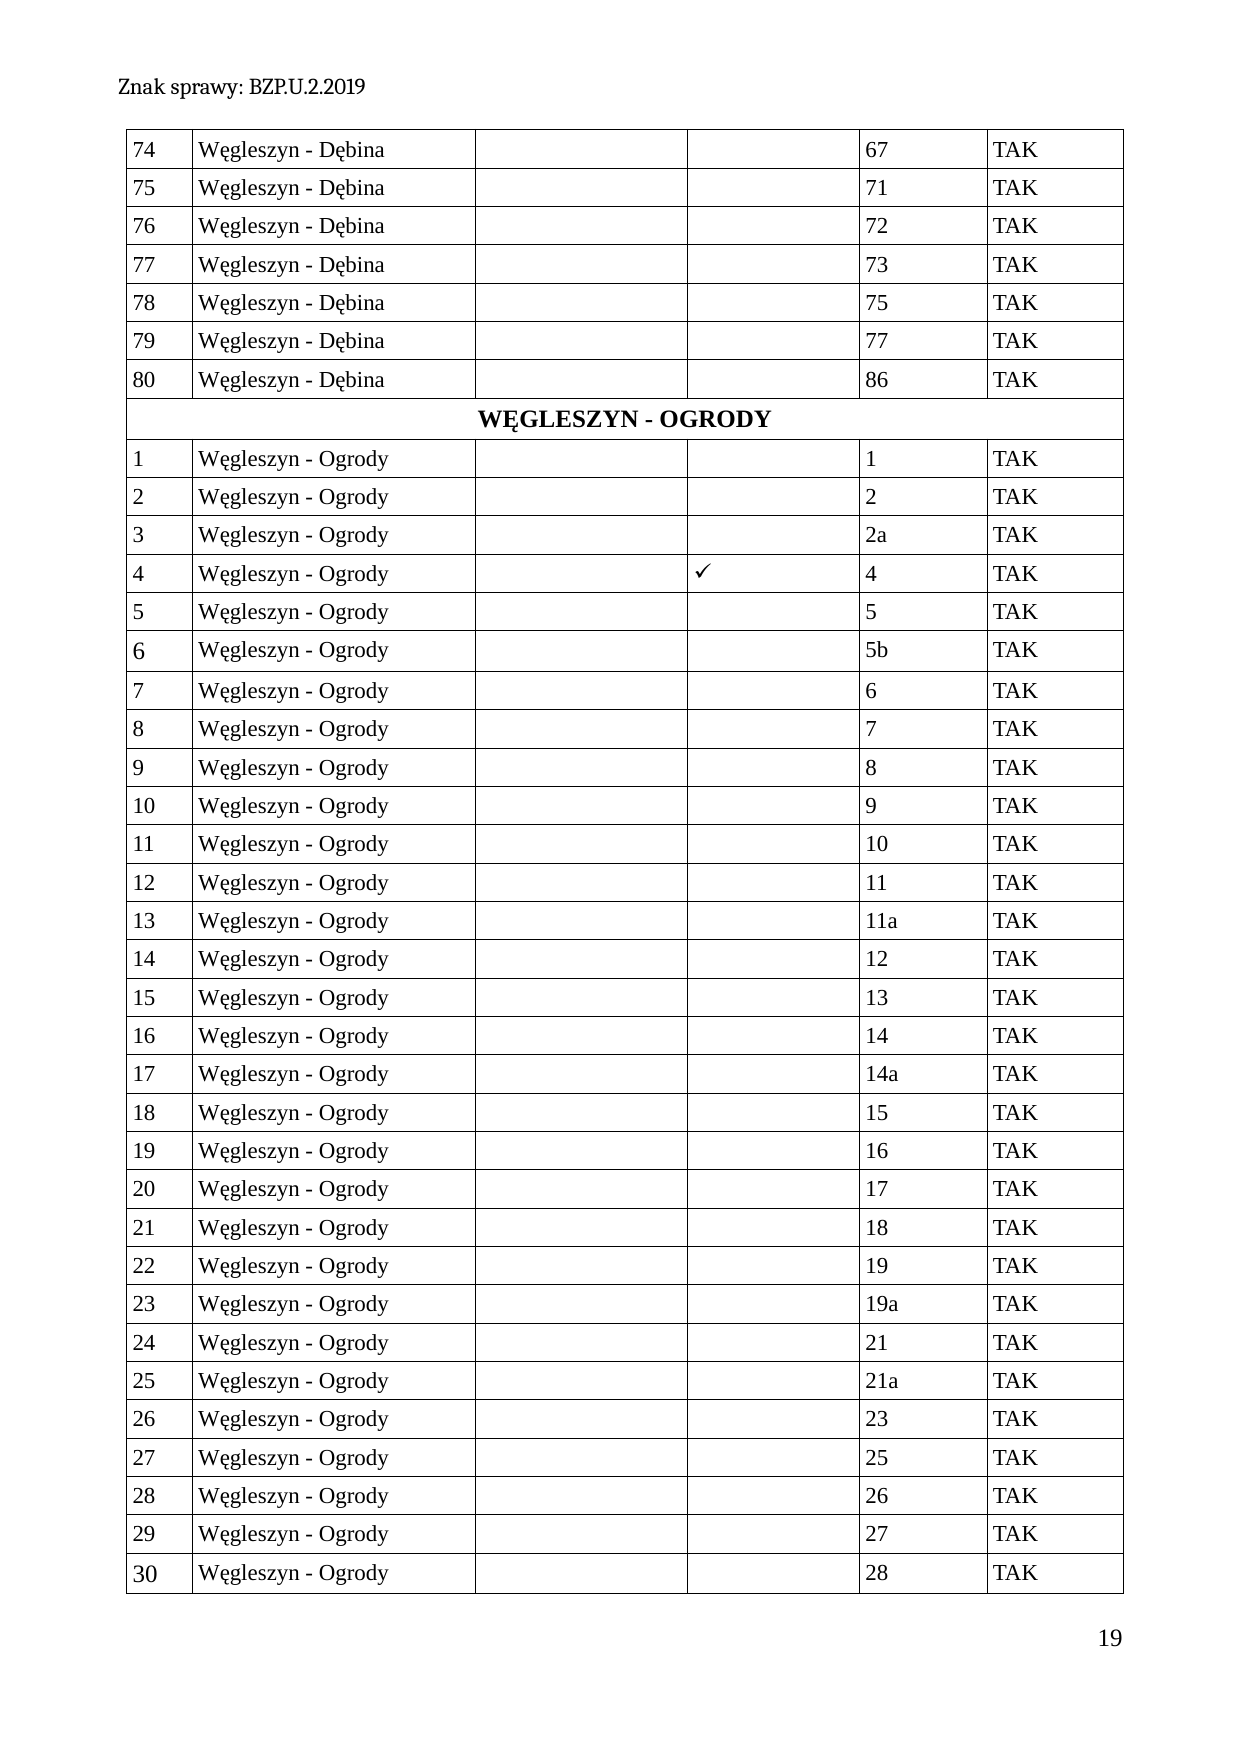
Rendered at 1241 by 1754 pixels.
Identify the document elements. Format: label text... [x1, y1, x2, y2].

table_cell [476, 864, 687, 901]
table_cell Węgleszyn - Ogrody [193, 516, 475, 553]
table_cell TAK [988, 1055, 1123, 1092]
table_cell 79 [127, 322, 192, 359]
table_cell [476, 710, 687, 747]
table_cell Węgleszyn - Ogrody [193, 864, 475, 901]
table_cell Węgleszyn - Ogrody [193, 1247, 475, 1284]
table_cell 14 [127, 940, 192, 977]
table_cell [688, 1515, 859, 1552]
table_cell [476, 672, 687, 709]
table_cell 22 [127, 1247, 192, 1284]
table_cell 19 [127, 1132, 192, 1169]
table_cell [688, 749, 859, 786]
table_cell 12 [860, 940, 987, 977]
table_cell 2a [860, 516, 987, 553]
table_cell [476, 787, 687, 824]
table_cell Węgleszyn - Ogrody [193, 1324, 475, 1361]
table_cell 9 [127, 749, 192, 786]
table_cell 76 [127, 207, 192, 244]
table_cell 23 [860, 1400, 987, 1437]
table_cell Węgleszyn - Ogrody [193, 1362, 475, 1399]
table_cell Węgleszyn - Ogrody [193, 478, 475, 515]
table_cell [476, 360, 687, 398]
table_cell Węgleszyn - Ogrody [193, 1055, 475, 1092]
table_cell [688, 130, 859, 168]
table_cell Węgleszyn - Ogrody [193, 555, 475, 592]
table_cell [476, 902, 687, 939]
table_cell 75 [127, 169, 192, 206]
table_cell Węgleszyn - Dębina [193, 245, 475, 283]
table_cell TAK [988, 322, 1123, 359]
table_cell 5b [860, 631, 987, 671]
table_cell 11a [860, 902, 987, 939]
table_cell 28 [860, 1554, 987, 1593]
table_cell 73 [860, 245, 987, 283]
table_cell TAK [988, 1554, 1123, 1593]
table_cell WĘGLESZYN - OGRODY [127, 399, 1123, 438]
table_cell TAK [988, 1132, 1123, 1169]
table_cell TAK [988, 245, 1123, 283]
table_cell [688, 940, 859, 977]
table_cell 7 [860, 710, 987, 747]
table_cell 9 [860, 787, 987, 824]
table_cell [476, 1400, 687, 1437]
table_cell [476, 1477, 687, 1514]
table_cell [688, 1094, 859, 1131]
table_cell [476, 555, 687, 592]
table_cell [688, 284, 859, 321]
table_cell [688, 1017, 859, 1054]
table_cell [688, 902, 859, 939]
table_cell 21 [127, 1209, 192, 1246]
table_cell Węgleszyn - Ogrody [193, 749, 475, 786]
table_cell Węgleszyn - Ogrody [193, 1285, 475, 1322]
table_cell 20 [127, 1170, 192, 1207]
table_cell 78 [127, 284, 192, 321]
table_cell [476, 1170, 687, 1207]
table_cell [688, 1285, 859, 1322]
table_cell TAK [988, 1017, 1123, 1054]
table_cell [688, 1170, 859, 1207]
table_cell Węgleszyn - Ogrody [193, 1400, 475, 1437]
table_cell 86 [860, 360, 987, 398]
table_cell TAK [988, 940, 1123, 977]
table_cell TAK [988, 1515, 1123, 1552]
table_cell 72 [860, 207, 987, 244]
table_cell [688, 322, 859, 359]
table_cell TAK [988, 1324, 1123, 1361]
table_cell [476, 169, 687, 206]
table_cell 13 [860, 979, 987, 1016]
table_cell Węgleszyn - Ogrody [193, 440, 475, 477]
table_cell Węgleszyn - Ogrody [193, 825, 475, 862]
table_cell 29 [127, 1515, 192, 1552]
table_cell 26 [127, 1400, 192, 1437]
table_cell [688, 672, 859, 709]
table_cell [476, 322, 687, 359]
table_cell [476, 1285, 687, 1322]
table_cell 3 [127, 516, 192, 553]
table_cell 21a [860, 1362, 987, 1399]
table_cell [476, 207, 687, 244]
table_cell Węgleszyn - Ogrody [193, 593, 475, 630]
table_cell [476, 1247, 687, 1284]
table_cell [476, 440, 687, 477]
table_cell TAK [988, 360, 1123, 398]
table_cell [688, 825, 859, 862]
table_cell TAK [988, 207, 1123, 244]
table_cell TAK [988, 516, 1123, 553]
table_cell 1 [127, 440, 192, 477]
table_cell TAK [988, 1170, 1123, 1207]
table_cell [688, 1055, 859, 1092]
table_cell [688, 478, 859, 515]
table_cell Węgleszyn - Dębina [193, 207, 475, 244]
table_cell [476, 1094, 687, 1131]
table_cell TAK [988, 593, 1123, 630]
table_cell [688, 1324, 859, 1361]
table_cell [688, 1362, 859, 1399]
table_cell TAK [988, 478, 1123, 515]
table_cell Węgleszyn - Ogrody [193, 979, 475, 1016]
table_cell 23 [127, 1285, 192, 1322]
table_cell 4 [860, 555, 987, 592]
table_cell 10 [860, 825, 987, 862]
table_cell TAK [988, 169, 1123, 206]
table_cell [476, 130, 687, 168]
table_cell [476, 1439, 687, 1476]
table_cell TAK [988, 672, 1123, 709]
table_cell 11 [127, 825, 192, 862]
table_cell Węgleszyn - Ogrody [193, 1439, 475, 1476]
table_cell TAK [988, 284, 1123, 321]
table_cell 74 [127, 130, 192, 168]
table_cell 71 [860, 169, 987, 206]
table_cell Węgleszyn - Ogrody [193, 1094, 475, 1131]
table_cell [476, 284, 687, 321]
table_cell 5 [860, 593, 987, 630]
table_cell Węgleszyn - Ogrody [193, 1170, 475, 1207]
table_cell TAK [988, 1400, 1123, 1437]
table_cell [476, 1017, 687, 1054]
table_cell 11 [860, 864, 987, 901]
table_cell TAK [988, 787, 1123, 824]
table_cell [476, 1515, 687, 1552]
table_cell 27 [127, 1439, 192, 1476]
table_cell 6 [127, 631, 192, 671]
table_cell [476, 478, 687, 515]
table_cell Węgleszyn - Ogrody [193, 1477, 475, 1514]
table_cell 14 [860, 1017, 987, 1054]
table_cell [476, 749, 687, 786]
table_cell TAK [988, 631, 1123, 671]
table_cell Węgleszyn - Dębina [193, 130, 475, 168]
table_cell TAK [988, 1285, 1123, 1322]
table_cell TAK [988, 1247, 1123, 1284]
table_cell 8 [127, 710, 192, 747]
table_cell [688, 516, 859, 553]
table_cell TAK [988, 1439, 1123, 1476]
table_cell [688, 1439, 859, 1476]
table_cell [476, 1132, 687, 1169]
table_cell Węgleszyn - Dębina [193, 360, 475, 398]
table_cell Węgleszyn - Ogrody [193, 1017, 475, 1054]
table_cell 2 [860, 478, 987, 515]
table_cell 1 [860, 440, 987, 477]
table_cell 24 [127, 1324, 192, 1361]
table_cell [688, 1209, 859, 1246]
table_cell [688, 1554, 859, 1593]
table_cell TAK [988, 1209, 1123, 1246]
table_cell [688, 207, 859, 244]
table_cell 77 [860, 322, 987, 359]
table_cell Węgleszyn - Ogrody [193, 787, 475, 824]
table_cell TAK [988, 902, 1123, 939]
table_cell TAK [988, 440, 1123, 477]
table_cell TAK [988, 749, 1123, 786]
table_cell [688, 787, 859, 824]
table_cell 12 [127, 864, 192, 901]
table_cell Węgleszyn - Dębina [193, 284, 475, 321]
table_cell Węgleszyn - Dębina [193, 322, 475, 359]
table_cell 28 [127, 1477, 192, 1514]
table_cell TAK [988, 710, 1123, 747]
table_cell 19a [860, 1285, 987, 1322]
table_cell [688, 555, 859, 592]
table_cell [476, 979, 687, 1016]
table_cell 13 [127, 902, 192, 939]
table_cell 19 [860, 1247, 987, 1284]
table_cell [476, 940, 687, 977]
table_cell 27 [860, 1515, 987, 1552]
table_cell [688, 864, 859, 901]
table_cell [476, 1554, 687, 1593]
table_cell Węgleszyn - Ogrody [193, 940, 475, 977]
table_cell 5 [127, 593, 192, 630]
table_cell 30 [127, 1554, 192, 1593]
table_cell [688, 245, 859, 283]
table_cell [688, 593, 859, 630]
table_cell [688, 360, 859, 398]
table_cell Węgleszyn - Ogrody [193, 631, 475, 671]
table_cell TAK [988, 1362, 1123, 1399]
table_cell [688, 710, 859, 747]
table_cell 75 [860, 284, 987, 321]
table_cell 10 [127, 787, 192, 824]
table_cell [688, 440, 859, 477]
table_cell TAK [988, 825, 1123, 862]
table_cell [476, 245, 687, 283]
table_cell [688, 979, 859, 1016]
table_cell TAK [988, 1094, 1123, 1131]
table_cell [476, 516, 687, 553]
table_cell [476, 1055, 687, 1092]
table_cell 25 [127, 1362, 192, 1399]
table_cell 18 [860, 1209, 987, 1246]
table_cell 67 [860, 130, 987, 168]
table_cell [688, 1400, 859, 1437]
table_cell TAK [988, 1477, 1123, 1514]
table_cell [476, 593, 687, 630]
table_cell TAK [988, 555, 1123, 592]
table_cell 18 [127, 1094, 192, 1131]
table_cell 17 [860, 1170, 987, 1207]
table_cell [476, 1324, 687, 1361]
table_cell TAK [988, 979, 1123, 1016]
table_cell 25 [860, 1439, 987, 1476]
table_cell Węgleszyn - Ogrody [193, 1515, 475, 1552]
table_cell 15 [860, 1094, 987, 1131]
table_cell [688, 1477, 859, 1514]
table_cell TAK [988, 864, 1123, 901]
table_cell 15 [127, 979, 192, 1016]
table_cell 80 [127, 360, 192, 398]
table_cell [688, 169, 859, 206]
table_cell 16 [127, 1017, 192, 1054]
table_cell [476, 631, 687, 671]
table_cell Węgleszyn - Dębina [193, 169, 475, 206]
table_cell 6 [860, 672, 987, 709]
table_cell [688, 631, 859, 671]
table_cell 4 [127, 555, 192, 592]
table_cell Węgleszyn - Ogrody [193, 902, 475, 939]
table_cell 8 [860, 749, 987, 786]
table_cell 17 [127, 1055, 192, 1092]
table_cell 7 [127, 672, 192, 709]
table_cell TAK [988, 130, 1123, 168]
table_cell [476, 825, 687, 862]
table_cell [476, 1209, 687, 1246]
table_cell [688, 1132, 859, 1169]
table_cell Węgleszyn - Ogrody [193, 1554, 475, 1593]
table_cell [688, 1247, 859, 1284]
table_cell Węgleszyn - Ogrody [193, 710, 475, 747]
table_cell 2 [127, 478, 192, 515]
table_cell 77 [127, 245, 192, 283]
table_cell 21 [860, 1324, 987, 1361]
table_cell [476, 1362, 687, 1399]
table_cell Węgleszyn - Ogrody [193, 1132, 475, 1169]
table_cell Węgleszyn - Ogrody [193, 672, 475, 709]
table_cell 14a [860, 1055, 987, 1092]
table_cell 16 [860, 1132, 987, 1169]
table_cell Węgleszyn - Ogrody [193, 1209, 475, 1246]
table_cell 26 [860, 1477, 987, 1514]
